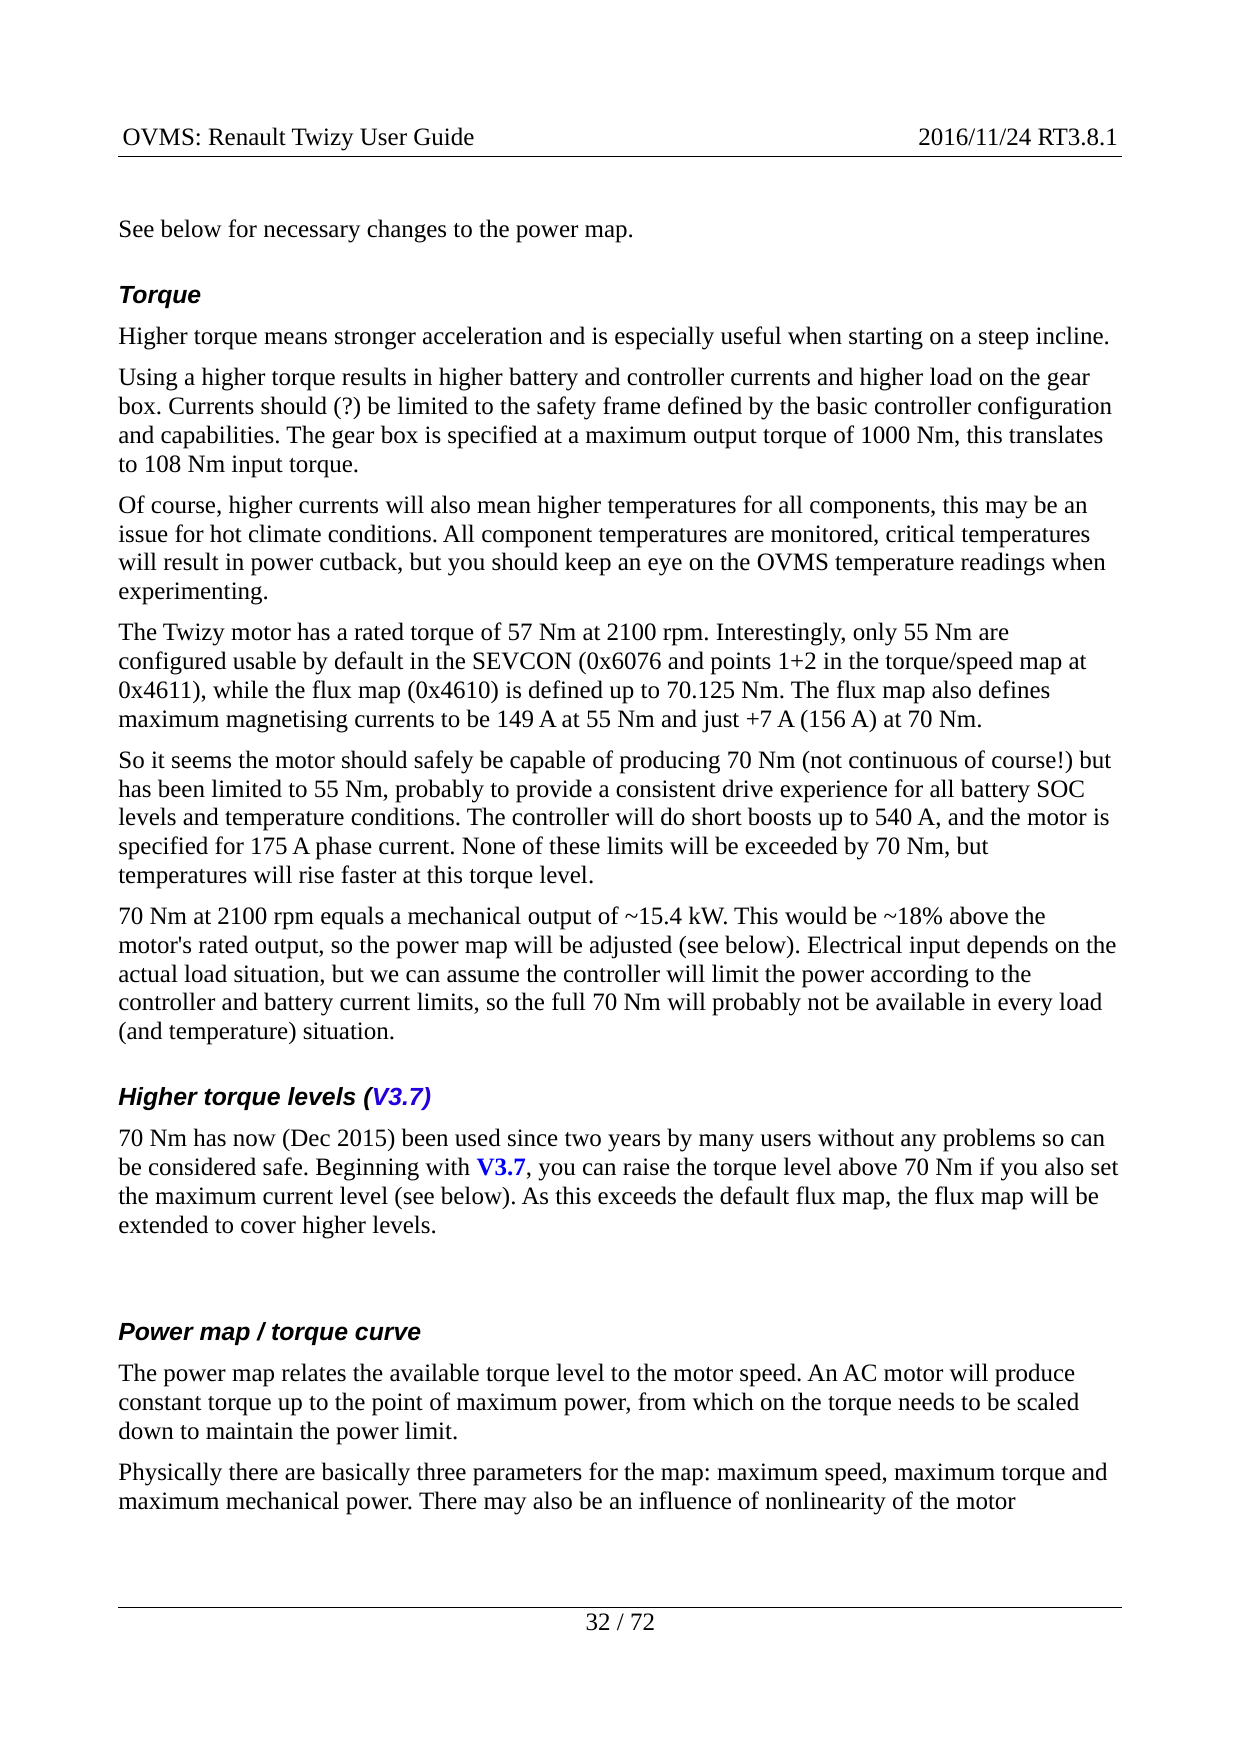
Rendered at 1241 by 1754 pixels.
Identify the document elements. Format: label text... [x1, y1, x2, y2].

text See below for necessary changes to the power map. [118, 214, 1122, 243]
text 70 Nm at 2100 rpm equals a mechanical output of ~15.4 kW. This would be ~18% above the motor's rated output, so the power map will be adjusted (see below). Electrical input depends on the actual load situation, but we can assume the controller will limit the power according to the controller and battery current limits, so the full 70 Nm will probably not be available in every load (and temperature) situation. [118, 901, 1122, 1045]
text Higher torque means stronger acceleration and is especially useful when starting on a steep incline. [118, 321, 1122, 350]
text The Twizy motor has a rated torque of 57 Nm at 2100 rpm. Interestingly, only 55 Nm are configured usable by default in the SEVCON (0x6076 and points 1+2 in the torque/speed map at 0x4611), while the flux map (0x4610) is defined up to 70.125 Nm. The flux map also defines maximum magnetising currents to be 149 A at 55 Nm and just +7 A (156 A) at 70 Nm. [118, 617, 1122, 732]
text Physically there are basically three parameters for the map: maximum speed, maximum torque and maximum mechanical power. There may also be an influence of nonlinearity of the motor [118, 1457, 1122, 1514]
text Of course, higher currents will also mean higher temperatures for all components, this may be an issue for hot climate conditions. All component temperatures are monitored, critical temperatures will result in power cutback, but you should keep an eye on the OVMS temperature readings when experimenting. [118, 490, 1122, 605]
text Using a higher torque results in higher battery and controller currents and higher load on the gear box. Currents should (?) be limited to the safety frame defined by the basic controller configuration and capabilities. The gear box is specified at a maximum output torque of 1000 Nm, this translates to 108 Nm input torque. [118, 362, 1122, 477]
text The power map relates the available torque level to the motor speed. An AC motor will produce constant torque up to the point of maximum power, from which on the torque needs to be scaled down to maintain the power limit. [118, 1358, 1122, 1444]
text So it seems the motor should safely be capable of producing 70 Nm (not continuous of course!) but has been limited to 55 Nm, probably to provide a consistent drive experience for all battery SOC levels and temperature conditions. The controller will do short boosts up to 540 A, and the motor is specified for 175 A phase current. None of these limits will be exceeded by 70 Nm, but temperatures will rise faster at this torque level. [118, 745, 1122, 889]
subtitle Higher torque levels (V3.7) [118, 1082, 1122, 1111]
text 70 Nm has now (Dec 2015) been used since two years by many users without any problems so can be considered safe. Beginning with V3.7, you can raise the torque level above 70 Nm if you also set the maximum current level (see below). As this exceeds the default flux map, the flux map will be extended to cover higher levels. [118, 1123, 1122, 1238]
subtitle Torque [118, 280, 1122, 309]
subtitle Power map / torque curve [118, 1317, 1122, 1346]
